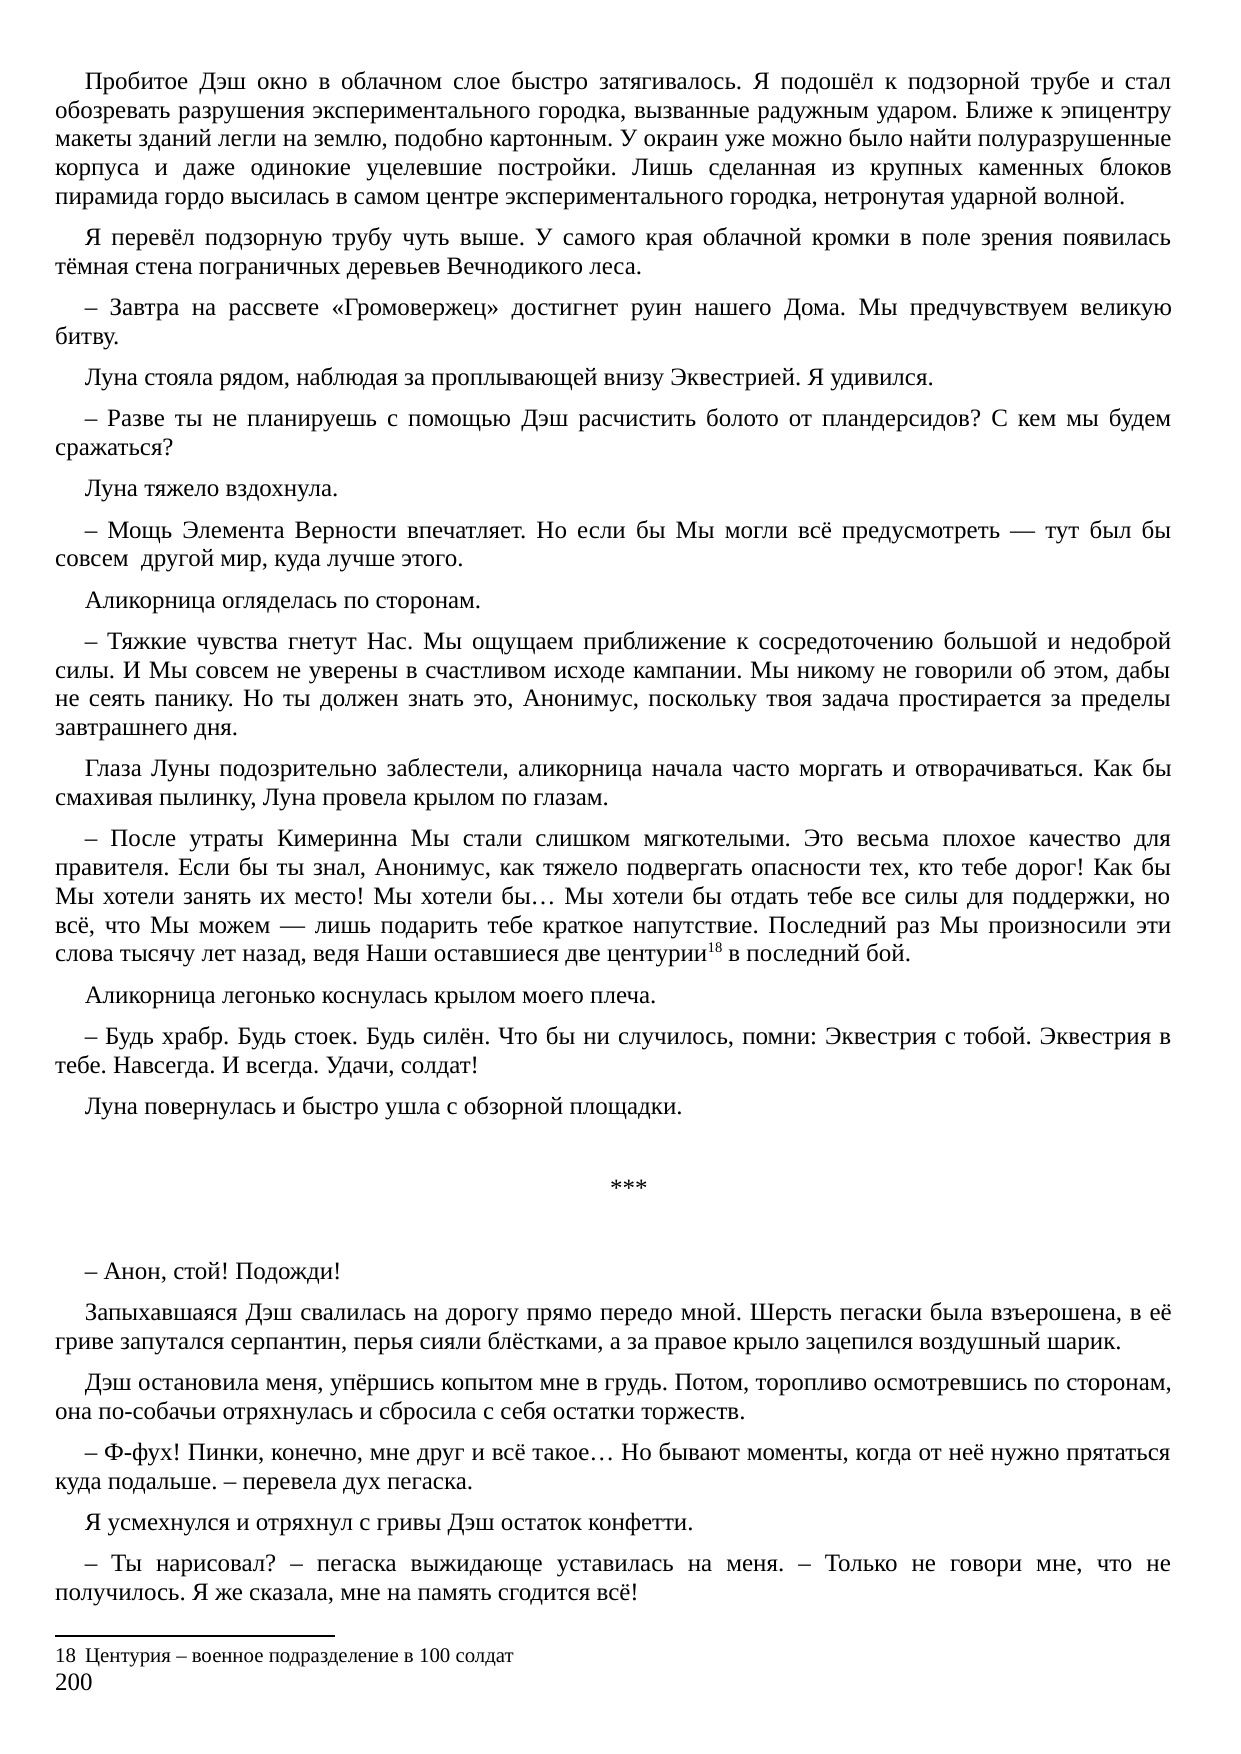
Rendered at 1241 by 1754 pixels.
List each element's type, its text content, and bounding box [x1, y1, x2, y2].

text Глаза Луны подозрительно заблестели, аликорница начала часто моргать и отворачиваться. Как бы смахивая пылинку, Луна провела крылом по глазам. [55, 753, 1173, 811]
text *** [55, 1173, 1173, 1202]
text Луна повернулась и быстро ушла с обзорной площадки. [55, 1091, 1173, 1120]
text Центурия – военное подразделение в 100 солдат [55, 1642, 1173, 1667]
text Запыхавшаяся Дэш свалилась на дорогу прямо передо мной. Шерсть пегаски была взъерошена, в её гриве запутался серпантин, перья сияли блёстками, а за правое крыло зацепился воздушный шарик. [55, 1297, 1173, 1355]
text – Завтра на рассвете «Громовержец» достигнет руин нашего Дома. Мы предчувствуем великую битву. [55, 292, 1173, 350]
text – После утраты Кимеринна Мы стали слишком мягкотелыми. Это весьма плохое качество для правителя. Если бы ты знал, Анонимус, как тяжело подвергать опасности тех, кто тебе дорог! Как бы Мы хотели занять их место! Мы хотели бы… Мы хотели бы отдать тебе все силы для поддержки, но всё, что Мы можем — лишь подарить тебе краткое напутствие. Последний раз Мы произносили эти слова тысячу лет назад, ведя Наши оставшиеся две центурии в последний бой. [55, 823, 1173, 967]
text – Будь храбр. Будь стоек. Будь силён. Что бы ни случилось, помни: Эквестрия с тобой. Эквестрия в тебе. Навсегда. И всегда. Удачи, солдат! [55, 1021, 1173, 1078]
text Я усмехнулся и отряхнул с гривы Дэш остаток конфетти. [55, 1507, 1173, 1536]
text – Разве ты не планируешь с помощью Дэш расчистить болото от пландерсидов? С кем мы будем сражаться? [55, 403, 1173, 461]
text Аликорница огляделась по сторонам. [55, 585, 1173, 613]
text – Тяжкие чувства гнетут Нас. Мы ощущаем приближение к сосредоточению большой и недоброй силы. И Мы совсем не уверены в счастливом исходе кампании. Мы никому не говорили об этом, дабы не сеять панику. Но ты должен знать это, Анонимус, поскольку твоя задача простирается за пределы завтрашнего дня. [55, 626, 1173, 741]
text – Ты нарисовал? – пегаска выжидающе уставилась на меня. – Только не говори мне, что не получилось. Я же сказала, мне на память сгодится всё! [55, 1548, 1173, 1606]
text Я перевёл подзорную трубу чуть выше. У самого края облачной кромки в поле зрения появилась тёмная стена пограничных деревьев Вечнодикого леса. [55, 222, 1173, 280]
text Луна тяжело вздохнула. [55, 473, 1173, 502]
text Аликорница легонько коснулась крылом моего плеча. [55, 980, 1173, 1008]
text Дэш остановила меня, упёршись копытом мне в грудь. Потом, торопливо осмотревшись по сторонам, она по-собачьи отряхнулась и сбросила с себя остатки торжеств. [55, 1367, 1173, 1425]
text – Мощь Элемента Верности впечатляет. Но если бы Мы могли всё предусмотреть — тут был бы совсем другой мир, куда лучше этого. [55, 515, 1173, 572]
text Луна стояла рядом, наблюдая за проплывающей внизу Эквестрией. Я удивился. [55, 362, 1173, 391]
text – Ф-фух! Пинки, конечно, мне друг и всё такое… Но бывают моменты, когда от неё нужно прятаться куда подальше. – перевела дух пегаска. [55, 1437, 1173, 1495]
text – Анон, стой! Подожди! [55, 1256, 1173, 1285]
text Пробитое Дэш окно в облачном слое быстро затягивалось. Я подошёл к подзорной трубе и стал обозревать разрушения экспериментального городка, вызванные радужным ударом. Ближе к эпицентру макеты зданий легли на землю, подобно картонным. У окраин уже можно было найти полуразрушенные корпуса и даже одинокие уцелевшие постройки. Лишь сделанная из крупных каменных блоков пирамида гордо высилась в самом центре экспериментального городка, нетронутая ударной волной. [55, 66, 1173, 210]
